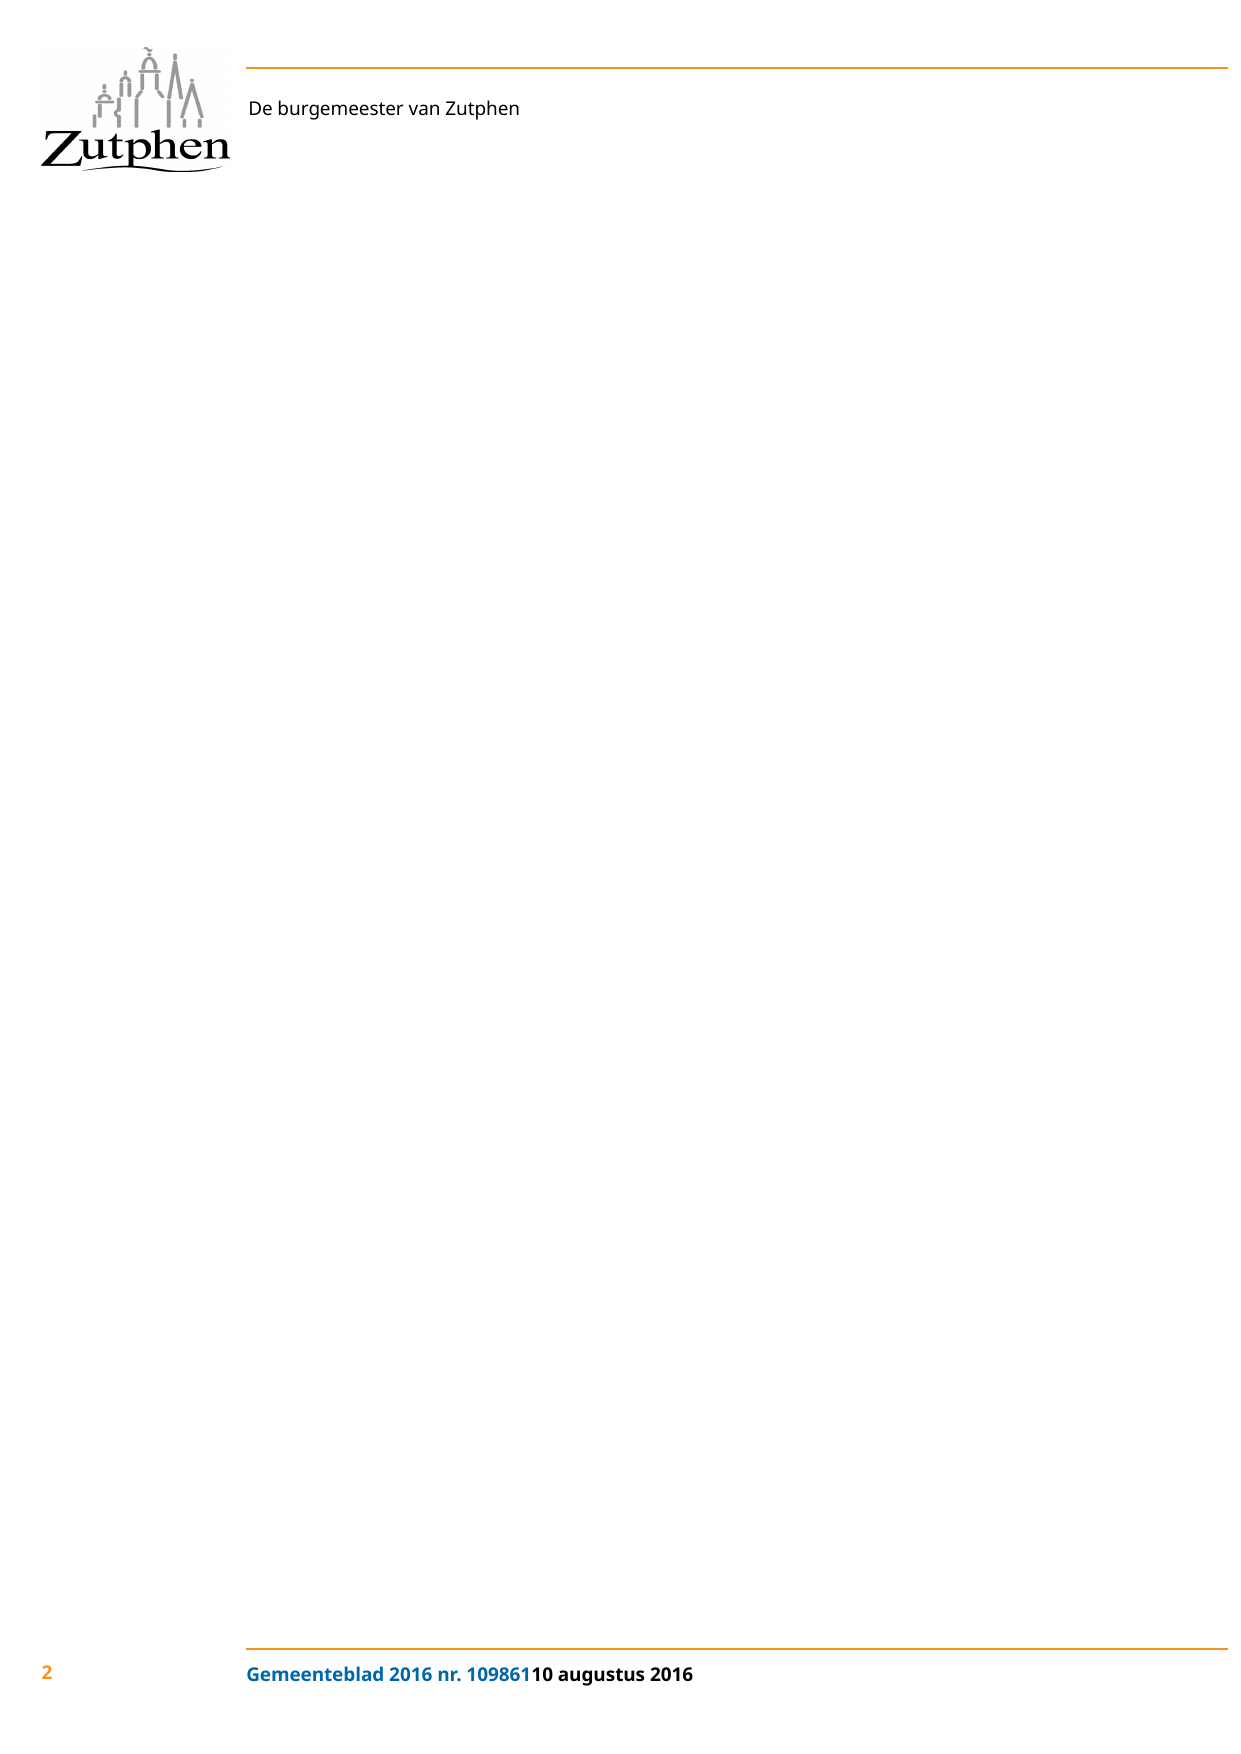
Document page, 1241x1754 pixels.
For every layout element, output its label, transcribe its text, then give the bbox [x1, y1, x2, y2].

picture [41, 47, 231, 172]
text De burgemeester van Zutphen [248, 95, 1152, 121]
